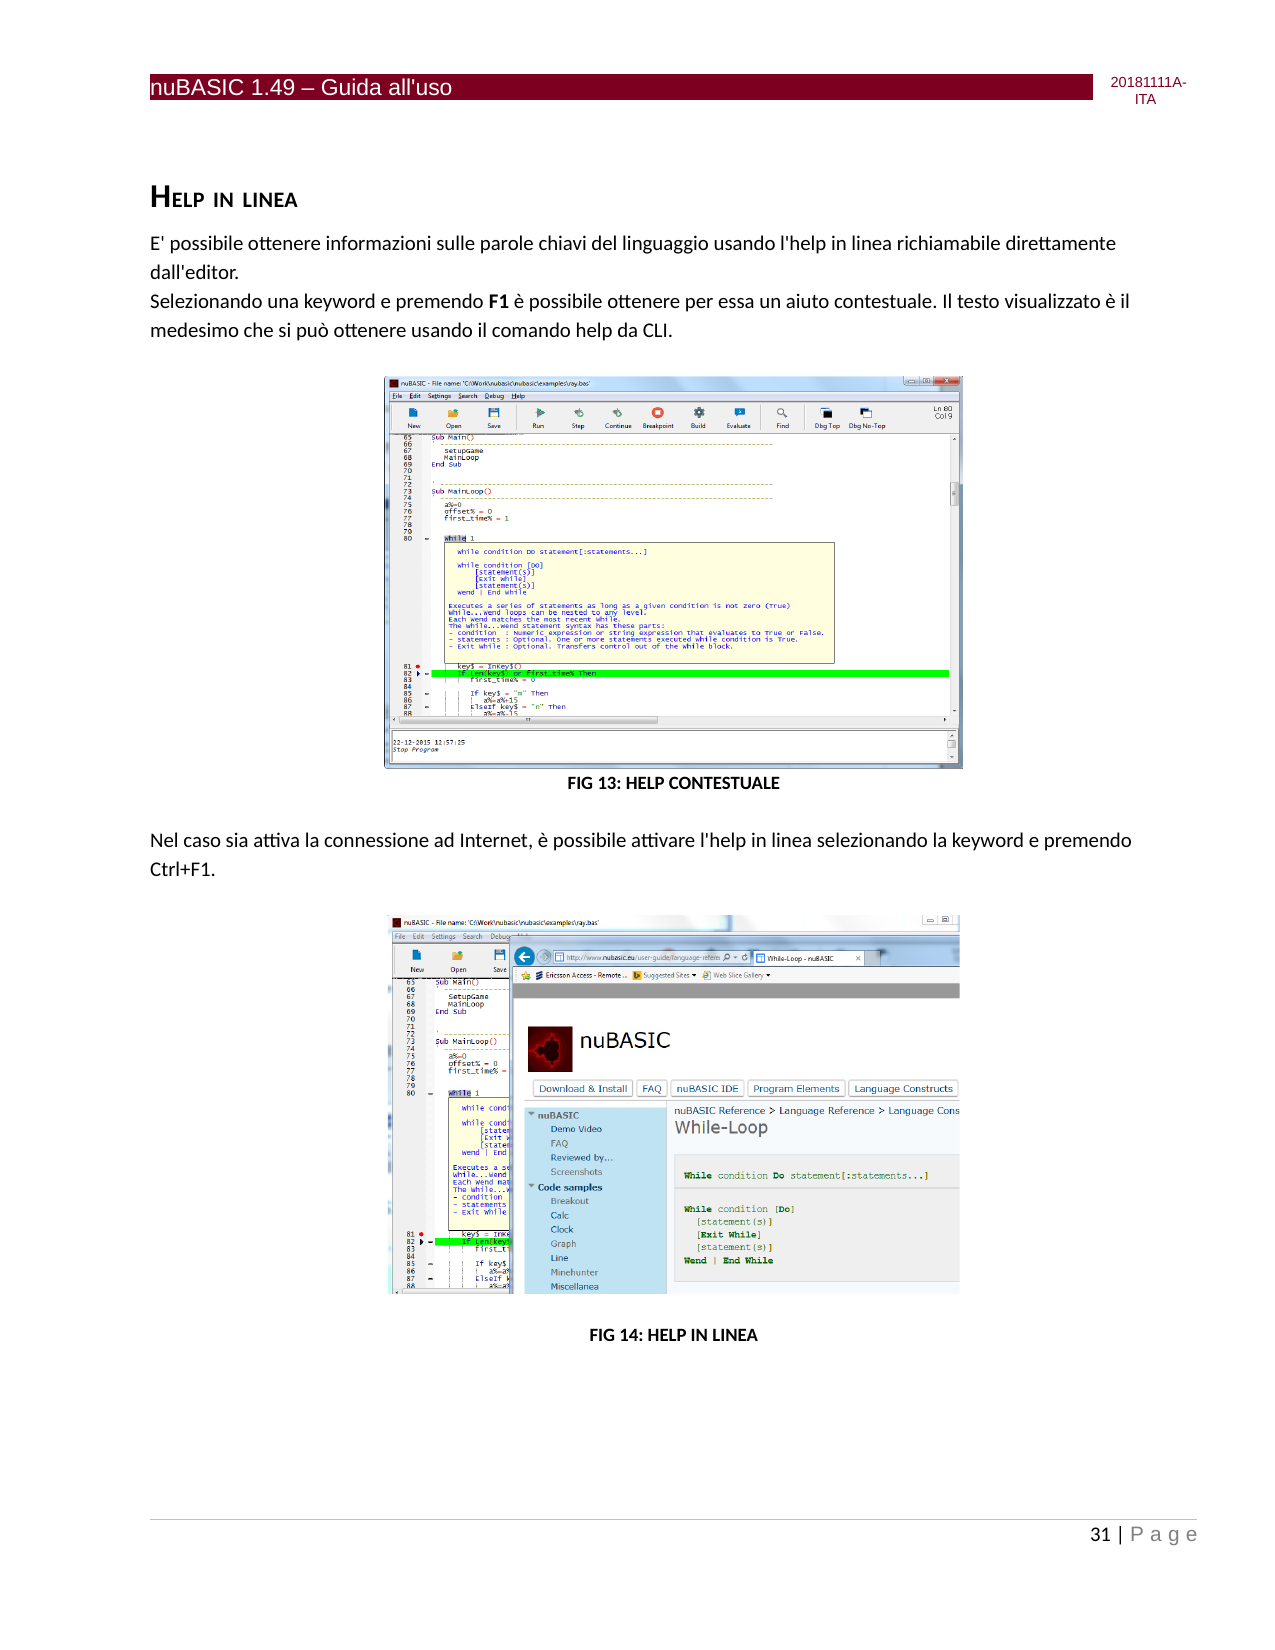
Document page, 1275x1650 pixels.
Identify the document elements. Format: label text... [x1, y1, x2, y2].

text Nel caso sia attiva la connessione ad Internet, è possibile attivare l'help in linea selezionando la keyword e premendo Ctrl+F1. [150, 827, 1197, 882]
picture [384, 376, 963, 769]
text Fig 14: Help in linea [239, 1323, 1108, 1346]
subtitle Help in linea [150, 175, 1197, 216]
text E' possibile ottenere informazioni sulle parole chiavi del linguaggio usando l'help in linea richiamabile direttamente dall'editor. [150, 230, 1197, 285]
text Selezionando una keyword e premendo F1 è possibile ottenere per essa un aiuto contestuale. Il testo visualizzato è il medesimo che si può ottenere usando il comando help da CLI. [150, 288, 1197, 343]
text Fig 13: Help contestuale [285, 769, 1062, 794]
